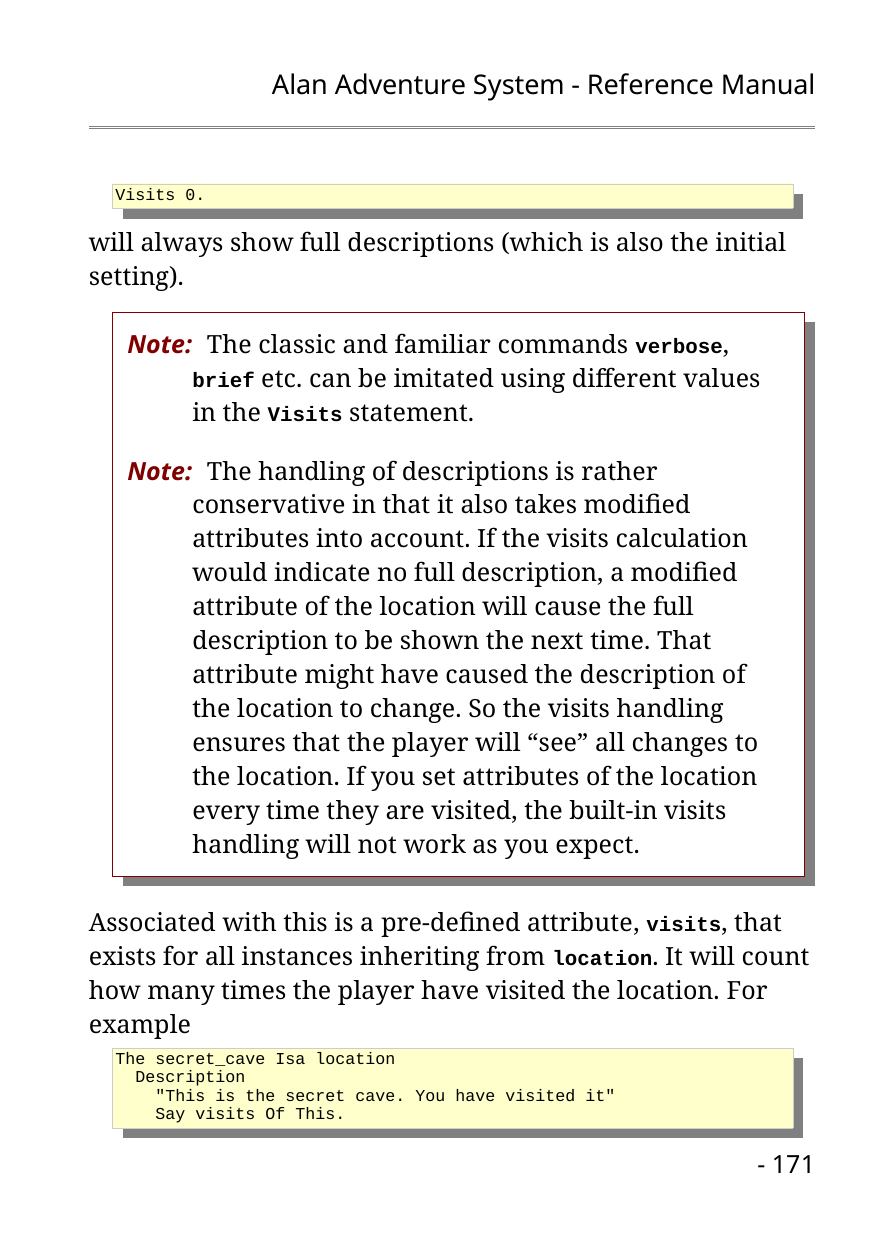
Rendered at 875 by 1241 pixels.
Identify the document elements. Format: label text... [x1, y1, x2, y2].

text Description [113, 1066, 793, 1085]
text will always show full descriptions (which is also the initial setting). [88, 225, 815, 293]
text Visits 0. [113, 185, 793, 208]
list The handling of descriptions is rather conservative in that it also takes modified attributes into account. If the visits calculation would indicate no full description, a modified attribute of the location will cause the full description to be shown the next time. That attribute might have caused the description of the location to change. So the visits handling ensures that the player will “see” all changes to the location. If you set attributes of the location every time they are visited, the built-in visits handling will not work as you expect. [113, 438, 804, 876]
text Associated with this is a pre-defined attribute, visits, that exists for all instances inheriting from location. It will count how many times the player have visited the location. For example [88, 905, 815, 1041]
text The secret_cave Isa location [113, 1049, 793, 1066]
text Say visits Of This. [113, 1103, 793, 1128]
text "This is the secret cave. You have visited it" [113, 1085, 793, 1103]
list The classic and familiar commands verbose, brief etc. can be im­itated using different values in the Visits statement. [113, 313, 804, 429]
